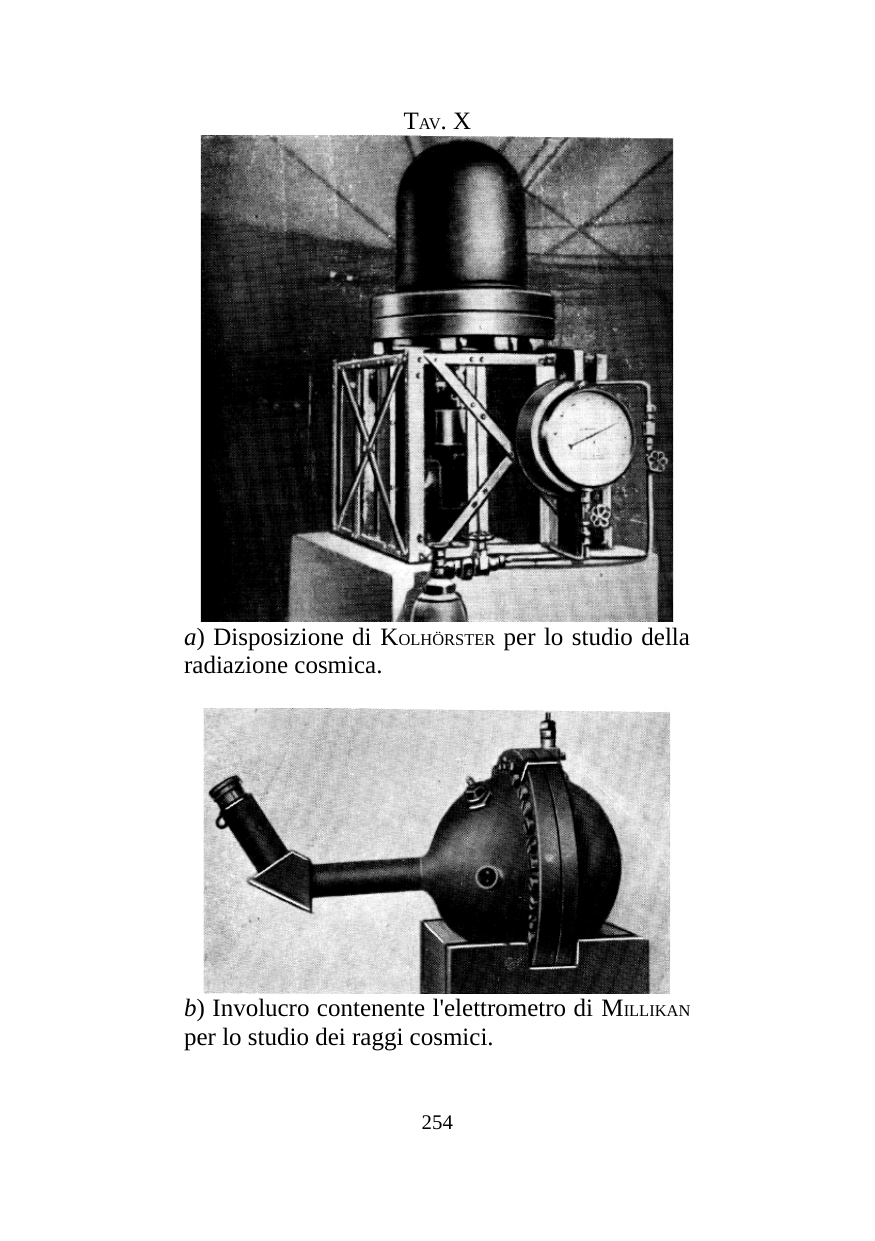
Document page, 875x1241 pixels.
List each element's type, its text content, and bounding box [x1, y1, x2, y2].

picture [203, 708, 671, 994]
picture [200, 135, 674, 622]
table_cell b) Involucro contenente l'elettrometro di Millikan per lo studio dei raggi cosmici. [184, 709, 690, 1080]
table_header Tav. X [184, 106, 690, 135]
table_cell a) Disposizione di Kolhörster per lo studio della radiazione cosmica. [184, 135, 690, 709]
